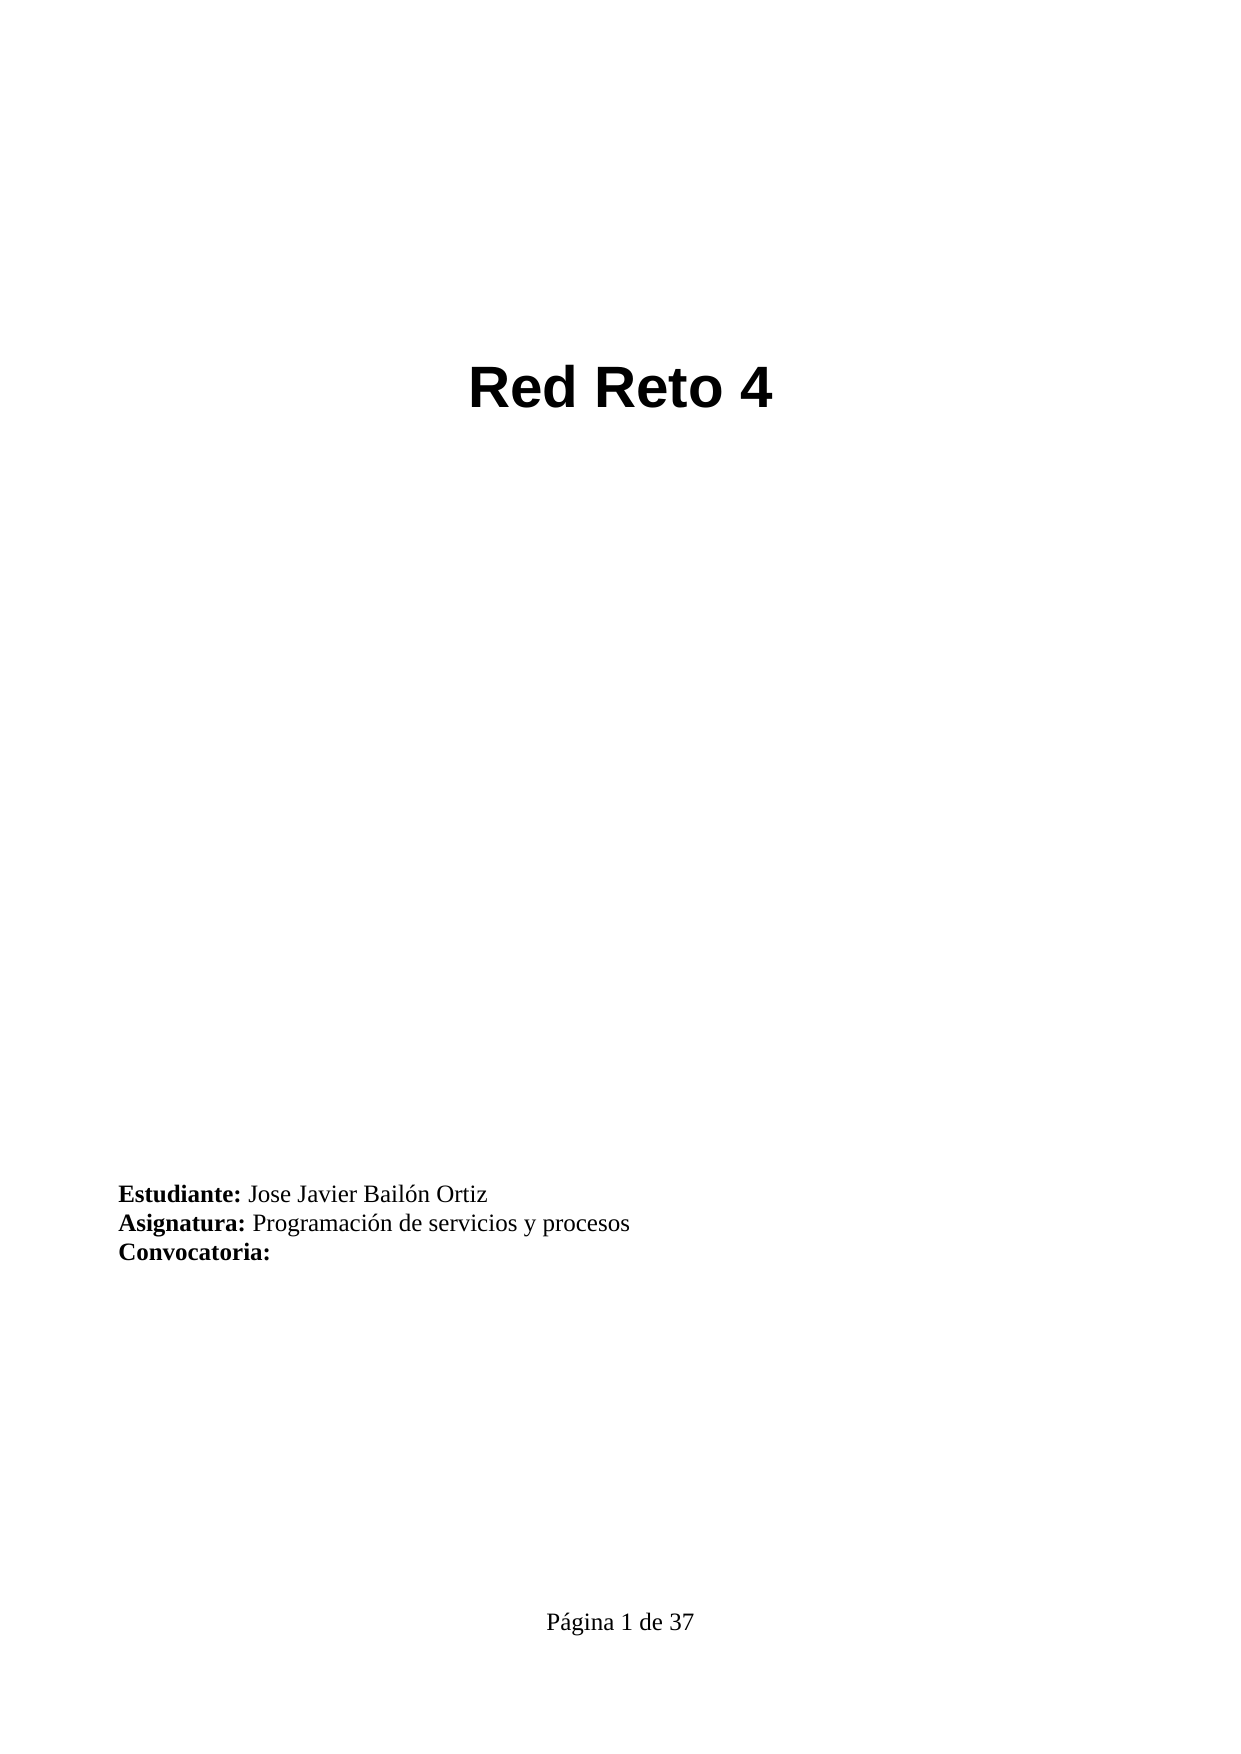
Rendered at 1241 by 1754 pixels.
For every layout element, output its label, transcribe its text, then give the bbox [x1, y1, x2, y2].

text Estudiante: Jose Javier Bailón Ortiz [118, 1179, 1122, 1208]
text Asignatura: Programación de servicios y procesos [118, 1208, 1122, 1237]
title Red Reto 4 [118, 352, 1122, 419]
text Convocatoria: [118, 1237, 1122, 1266]
